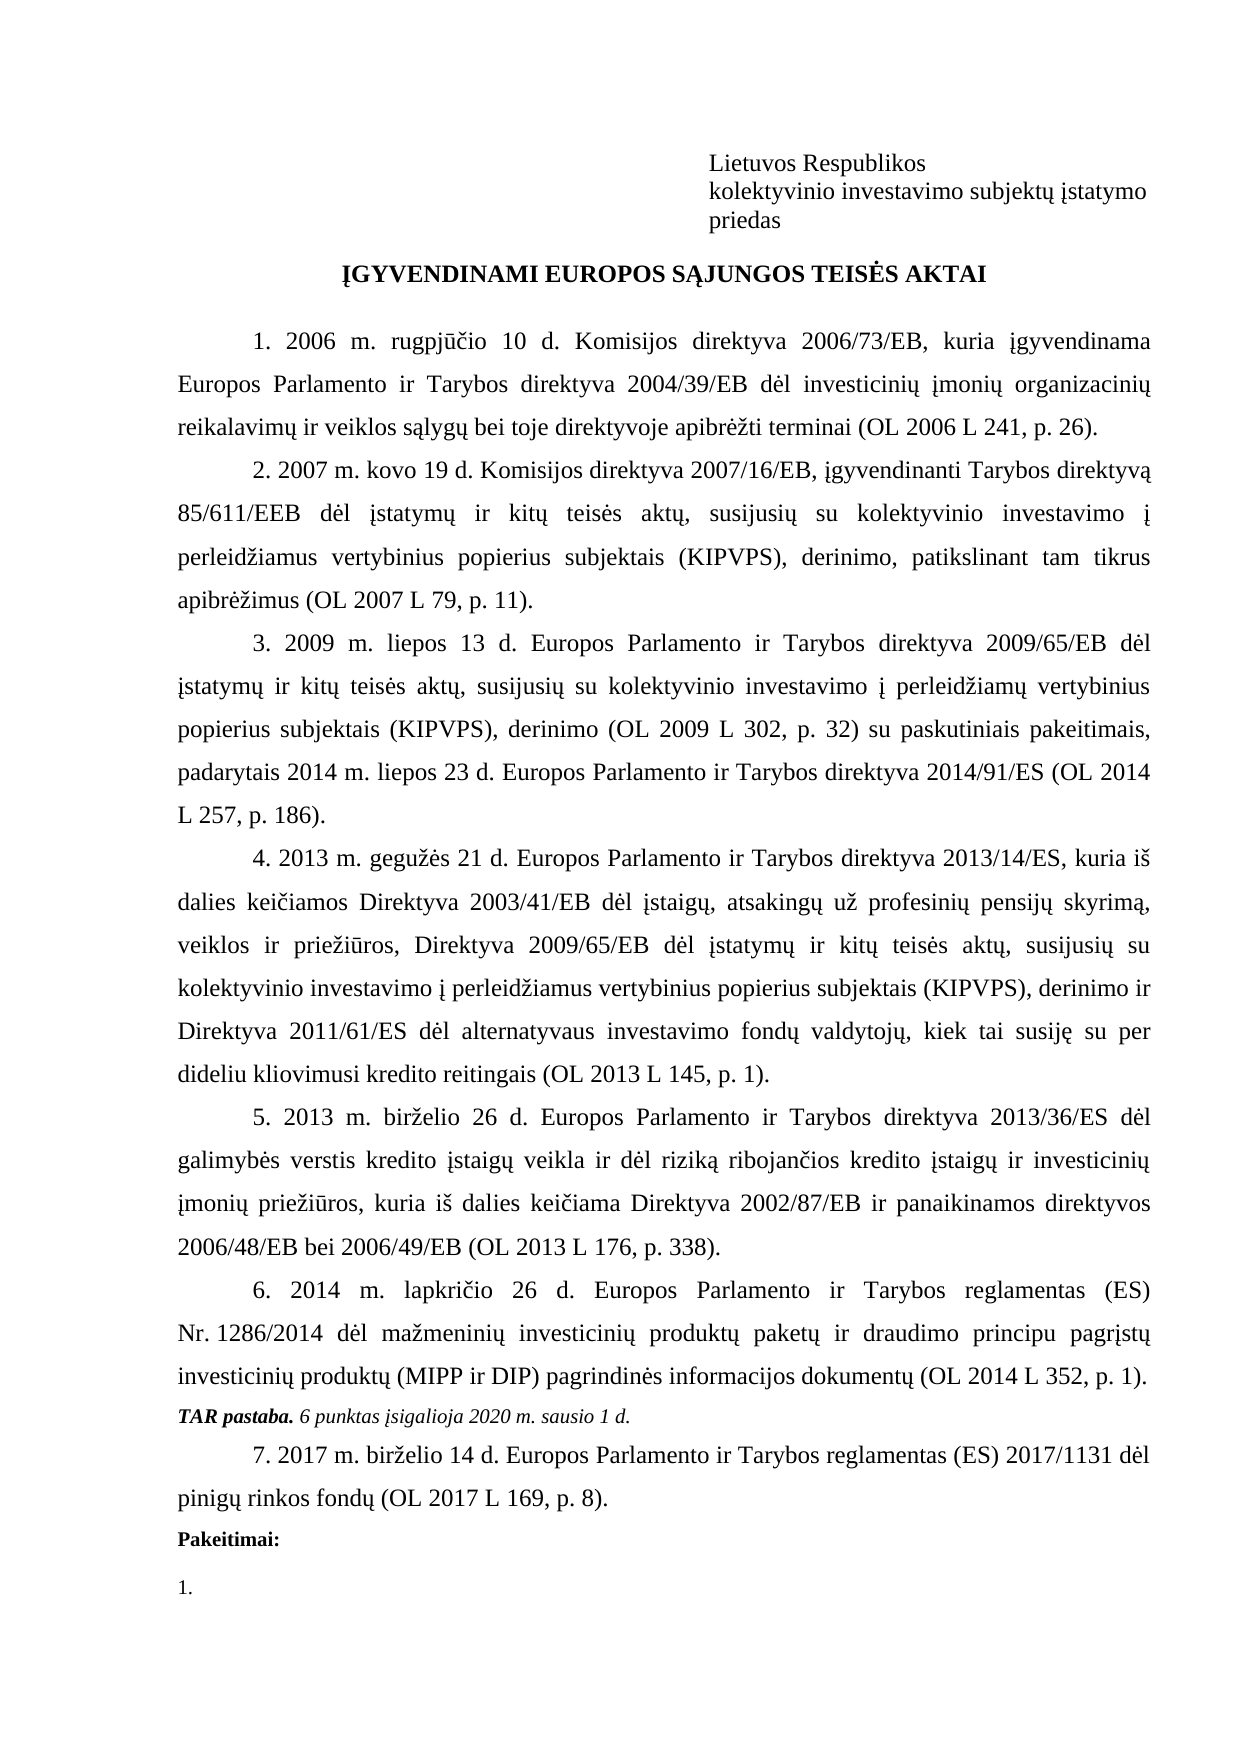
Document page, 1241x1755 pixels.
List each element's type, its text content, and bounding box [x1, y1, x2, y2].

text ĮGYVENDINAMI EUROPOS SĄJUNGOS TEISĖS AKTAI [177, 259, 1152, 288]
text 1. [177, 1574, 1152, 1599]
text priedas [709, 205, 1152, 234]
text kolektyvinio investavimo subjektų įstatymo [709, 176, 1152, 205]
text 3. 2009 m. liepos 13 d. Europos Parlamento ir Tarybos direktyva 2009/65/EB dėl įstatymų ir kitų teisės aktų, susijusių su kolektyvinio investavimo į perleidžiamų vertybinius popierius subjektais (KIPVPS), derinimo (OL 2009 L 302, p. 32) su paskutiniais pakeitimais, padarytais 2014 m. liepos 23 d. Europos Parlamento ir Tarybos direktyva 2014/91/ES (OL 2014 L 257, p. 186). [177, 628, 1152, 829]
text TAR pastaba. 6 punktas įsigalioja 2020 m. sausio 1 d. [177, 1404, 1152, 1428]
text 6. 2014 m. lapkričio 26 d. Europos Parlamento ir Tarybos reglamentas (ES) Nr. 1286/2014 dėl mažmeninių investicinių produktų paketų ir draudimo principu pagrįstų investicinių produktų (MIPP ir DIP) pagrindinės informacijos dokumentų (OL 2014 L 352, p. 1). [177, 1275, 1152, 1390]
text Lietuvos Respublikos [709, 148, 1152, 176]
text 7. 2017 m. birželio 14 d. Europos Parlamento ir Tarybos reglamentas (ES) 2017/1131 dėl pinigų rinkos fondų (OL 2017 L 169, p. 8). [177, 1440, 1152, 1512]
text 4. 2013 m. gegužės 21 d. Europos Parlamento ir Tarybos direktyva 2013/14/ES, kuria iš dalies keičiamos Direktyva 2003/41/EB dėl įstaigų, atsakingų už profesinių pensijų skyrimą, veiklos ir priežiūros, Direktyva 2009/65/EB dėl įstatymų ir kitų teisės aktų, susijusių su kolektyvinio investavimo į perleidžiamus vertybinius popierius subjektais (KIPVPS), derinimo ir Direktyva 2011/61/ES dėl alternatyvaus investavimo fondų valdytojų, kiek tai susiję su per dideliu kliovimusi kredito reitingais (OL 2013 L 145, p. 1). [177, 843, 1152, 1088]
text 5. 2013 m. birželio 26 d. Europos Parlamento ir Tarybos direktyva 2013/36/ES dėl galimybės verstis kredito įstaigų veikla ir dėl riziką ribojančios kredito įstaigų ir investicinių įmonių priežiūros, kuria iš dalies keičiama Direktyva 2002/87/EB ir panaikinamos direktyvos 2006/48/EB bei 2006/49/EB (OL 2013 L 176, p. 338). [177, 1102, 1152, 1260]
text Pakeitimai: [177, 1526, 1152, 1551]
text 1. 2006 m. rugpjūčio 10 d. Komisijos direktyva 2006/73/EB, kuria įgyvendinama Europos Parlamento ir Tarybos direktyva 2004/39/EB dėl investicinių įmonių organizacinių reikalavimų ir veiklos sąlygų bei toje direktyvoje apibrėžti terminai (OL 2006 L 241, p. 26). [177, 326, 1152, 441]
text 2. 2007 m. kovo 19 d. Komisijos direktyva 2007/16/EB, įgyvendinanti Tarybos direktyvą 85/611/EEB dėl įstatymų ir kitų teisės aktų, susijusių su kolektyvinio investavimo į perleidžiamus vertybinius popierius subjektais (KIPVPS), derinimo, patikslinant tam tikrus apibrėžimus (OL 2007 L 79, p. 11). [177, 455, 1152, 613]
